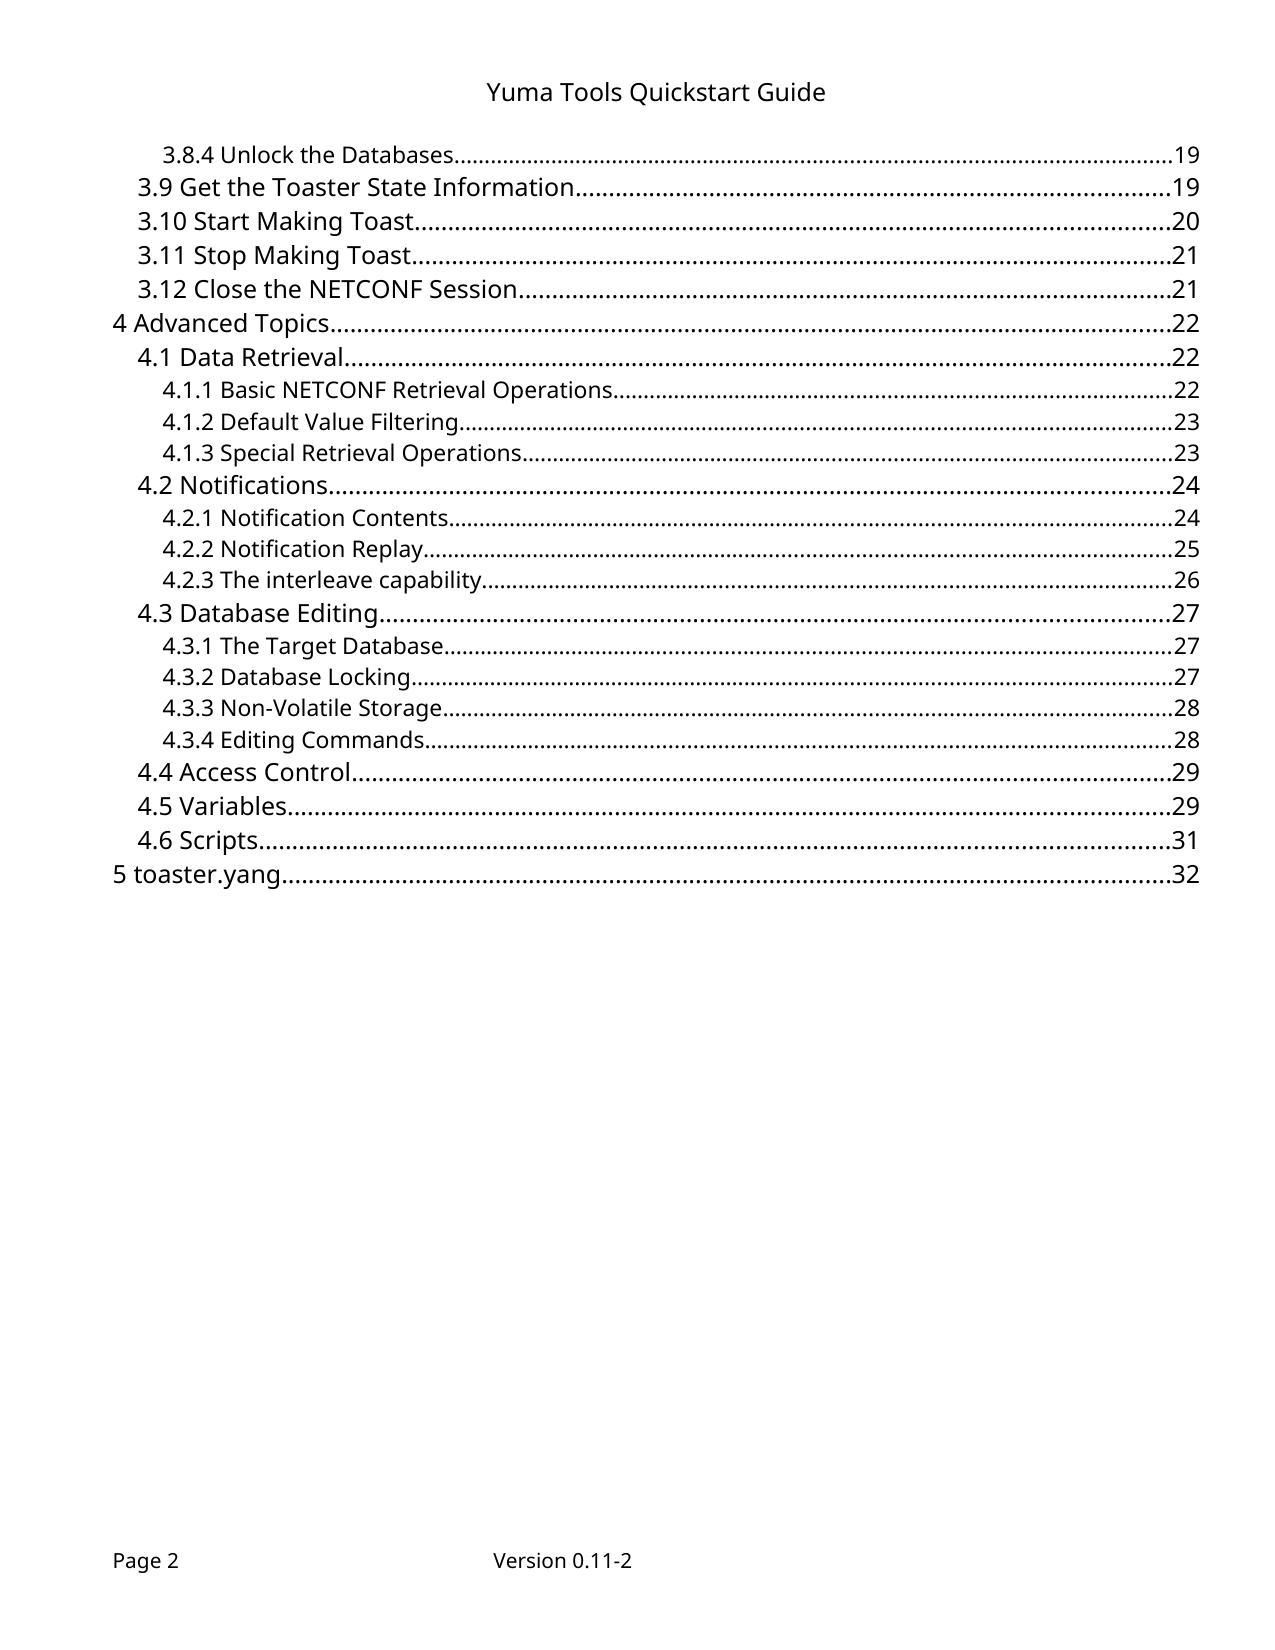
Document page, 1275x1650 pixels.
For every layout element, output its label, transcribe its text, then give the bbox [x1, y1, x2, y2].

text 4.4 Access Control 29 [137, 755, 1200, 789]
text 4.2.3 The interleave capability 26 [162, 564, 1200, 596]
text 4.1.3 Special Retrieval Operations 23 [162, 437, 1200, 468]
text 3.9 Get the Toaster State Information 19 [137, 170, 1200, 204]
text 4.6 Scripts 31 [137, 823, 1200, 857]
text 5 toaster.yang 32 [112, 857, 1200, 891]
text 4.1.2 Default Value Filtering 23 [162, 405, 1200, 437]
text 4.3.1 The Target Database 27 [162, 630, 1200, 661]
text 3.8.4 Unlock the Databases 19 [162, 138, 1200, 170]
text 4.2.2 Notification Replay 25 [162, 533, 1200, 564]
text 4 Advanced Topics 22 [112, 306, 1200, 340]
text 4.1.1 Basic NETCONF Retrieval Operations 22 [162, 374, 1200, 405]
text 3.12 Close the NETCONF Session 21 [137, 272, 1200, 306]
text 4.2.1 Notification Contents 24 [162, 502, 1200, 533]
text 4.3 Database Editing 27 [137, 596, 1200, 630]
text 3.10 Start Making Toast 20 [137, 204, 1200, 238]
text 4.3.2 Database Locking 27 [162, 661, 1200, 692]
text 4.3.3 Non-Volatile Storage 28 [162, 692, 1200, 723]
text 4.2 Notifications 24 [137, 468, 1200, 502]
text 3.11 Stop Making Toast 21 [137, 238, 1200, 272]
text 4.5 Variables 29 [137, 789, 1200, 823]
text 4.1 Data Retrieval 22 [137, 340, 1200, 374]
text 4.3.4 Editing Commands 28 [162, 723, 1200, 755]
